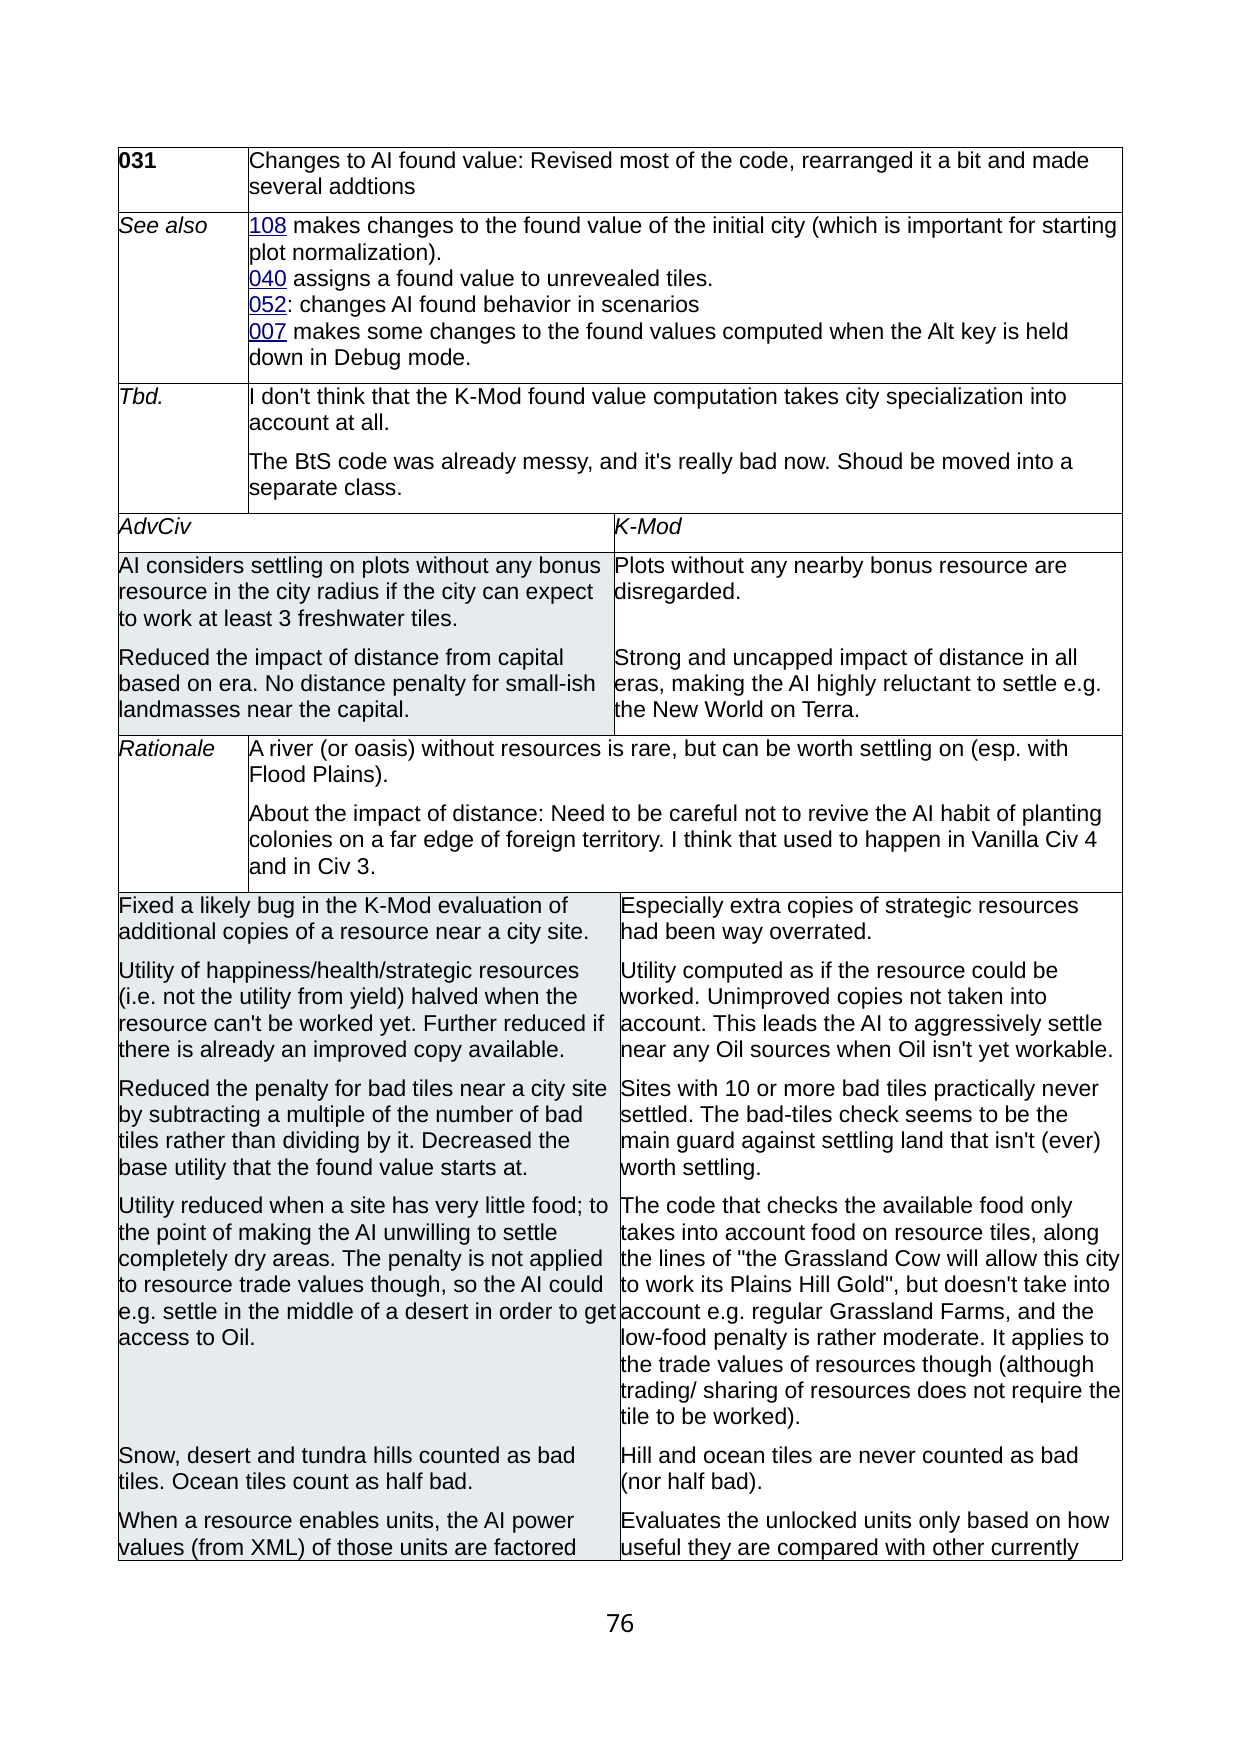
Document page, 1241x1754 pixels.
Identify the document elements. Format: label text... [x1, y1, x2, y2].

table_cell 108 makes changes to the found value of the initial city (which is important for starting plot normalization). 040 assigns a found value to unrevealed tiles. 052: changes AI found behavior in scenarios 007 makes some changes to the found values computed when the Alt key is held down in Debug mode. [249, 213, 1122, 383]
table_cell Tbd. [119, 384, 248, 513]
table_cell AdvCiv [119, 514, 614, 552]
table_cell Rationale [119, 736, 248, 892]
table_header Changes to AI found value: Revised most of the code, rearranged it a bit and made several addtions [249, 148, 1122, 212]
table_cell See also [119, 213, 248, 383]
table_cell Fixed a likely bug in the K-Mod evaluation of additional copies of a resource near a city site. Utility of happiness/health/strategic resources (i.e. not the utility from yield) halved when the resource can't be worked yet. Further reduced if there is already an improved copy available. Reduced the penalty for bad tiles near a city site by subtracting a multiple of the number of bad tiles rather than dividing by it. Decreased the base utility that the found value starts at. Utility reduced when a site has very little food; to the point of making the AI unwilling to settle completely dry areas. The penalty is not applied to resource trade values though, so the AI could e.g. settle in the middle of a desert in order to get access to Oil. Snow, desert and tundra hills counted as bad tiles. Ocean tiles count as half bad. When a resource enables units, the AI power values (from XML) of those units are factored [119, 893, 620, 1560]
table_cell K-Mod [615, 514, 1122, 552]
table_cell Especially extra copies of strategic resources had been way overrated. Utility computed as if the resource could be worked. Unimproved copies not taken into account. This leads the AI to aggressively settle near any Oil sources when Oil isn't yet workable. Sites with 10 or more bad tiles practically never settled. The bad-tiles check seems to be the main guard against settling land that isn't (ever) worth settling. The code that checks the available food only takes into account food on resource tiles, along the lines of "the Grassland Cow will allow this city to work its Plains Hill Gold", but doesn't take into account e.g. regular Grassland Farms, and the low-food penalty is rather moderate. It applies to the trade values of resources though (although trading/ sharing of resources does not require the tile to be worked). Hill and ocean tiles are never counted as bad (nor half bad). Evaluates the unlocked units only based on how useful they are compared with other currently [621, 893, 1122, 1560]
table_cell I don't think that the K-Mod found value computation takes city specialization into account at all. The BtS code was already messy, and it's really bad now. Shoud be moved into a separate class. [249, 384, 1122, 513]
table_cell Plots without any nearby bonus resource are disregarded. Strong and uncapped impact of distance in all eras, making the AI highly reluctant to settle e.g. the New World on Terra. [615, 553, 1122, 735]
table_cell A river (or oasis) without resources is rare, but can be worth settling on (esp. with Flood Plains). About the impact of distance: Need to be careful not to revive the AI habit of planting colonies on a far edge of foreign territory. I think that used to happen in Vanilla Civ 4 and in Civ 3. [249, 736, 1122, 892]
table_cell AI considers settling on plots without any bonus resource in the city radius if the city can expect to work at least 3 freshwater tiles. Reduced the impact of distance from capital based on era. No distance penalty for small-ish landmasses near the capital. [119, 553, 614, 735]
table_header 031 [119, 148, 248, 212]
